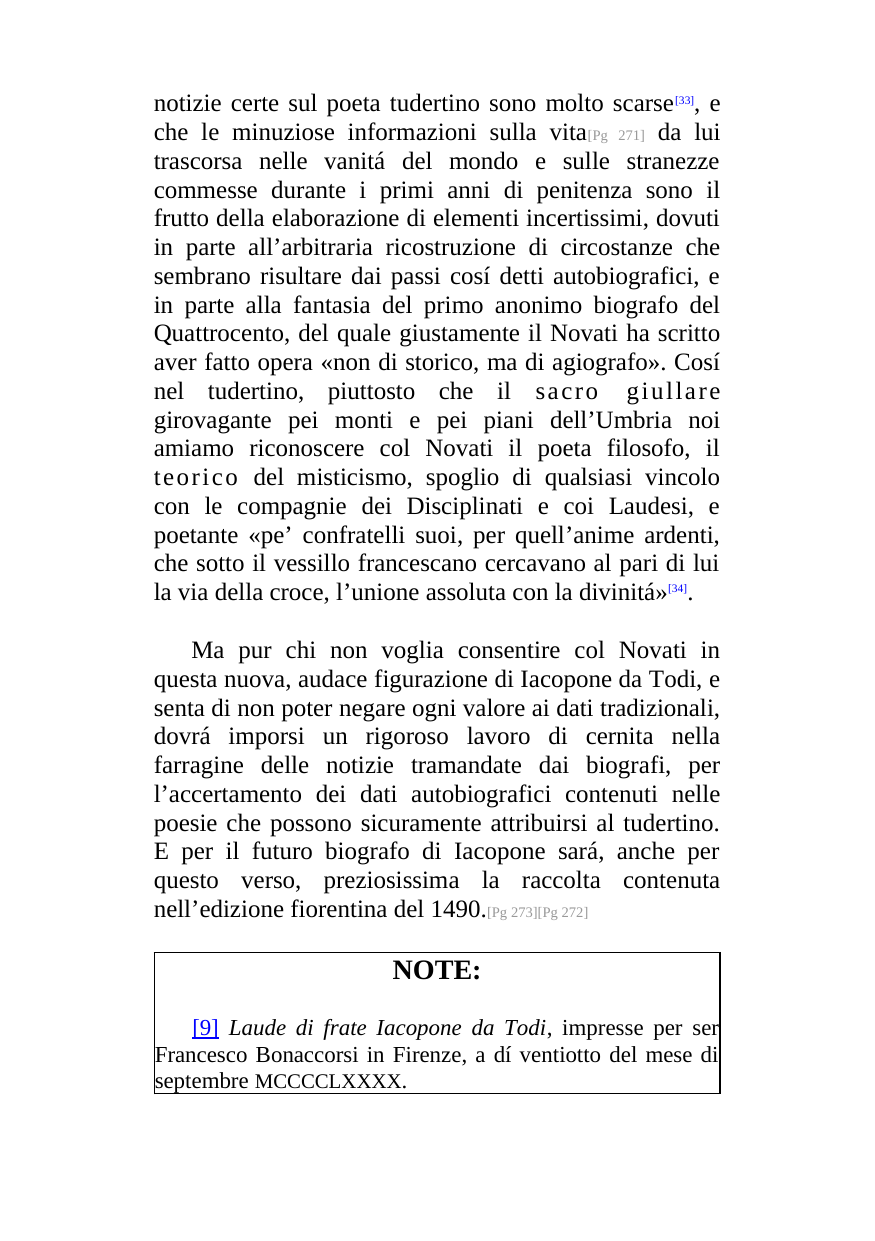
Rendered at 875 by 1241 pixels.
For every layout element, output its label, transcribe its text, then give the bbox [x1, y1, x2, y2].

subtitle NOTE: [155, 953, 719, 985]
text [9] Laude di frate Iacopone da Todi, impresse per ser Francesco Bonaccorsi in Firenze, a dí ventiotto del mese di septembre MCCCCLXXXX. [155, 1013, 719, 1093]
text Ma pur chi non voglia consentire col Novati in questa nuova, audace figurazione di Iacopone da Todi, e senta di non poter negare ogni valore ai dati tradizionali, dovrá imporsi un rigoroso lavoro di cernita nella farragine delle notizie tramandate dai biografi, per l’accertamento dei dati autobiografici contenuti nelle poesie che possono sicuramente attribuirsi al tudertino. E per il futuro biografo di Iacopone sará, anche per questo verso, preziosissima la raccolta contenuta nell’edizione fiorentina del 1490.[Pg 273][Pg 272] [153, 635, 721, 923]
text notizie certe sul poeta tudertino sono molto scarse[33], e che le minuziose informazioni sulla vita[Pg 271] da lui trascorsa nelle vanitá del mondo e sulle stranezze commesse durante i primi anni di penitenza sono il frutto della elaborazione di elementi incertissimi, dovuti in parte all’arbitraria ricostruzione di circostanze che sembrano risultare dai passi cosí detti autobiografici, e in parte alla fantasia del primo anonimo biografo del Quattrocento, del quale giustamente il Novati ha scritto aver fatto opera «non di storico, ma di agiografo». Cosí nel tudertino, piuttosto che il sacro giullare girovagante pei monti e pei piani dell’Umbria noi amiamo riconoscere col Novati il poeta filosofo, il teorico del misticismo, spoglio di qualsiasi vincolo con le compagnie dei Disciplinati e coi Laudesi, e poetante «pe’ confratelli suoi, per quell’anime ardenti, che sotto il vessillo francescano cercavano al pari di lui la via della croce, l’unione assoluta con la divinitá»[34]. [153, 88, 721, 606]
